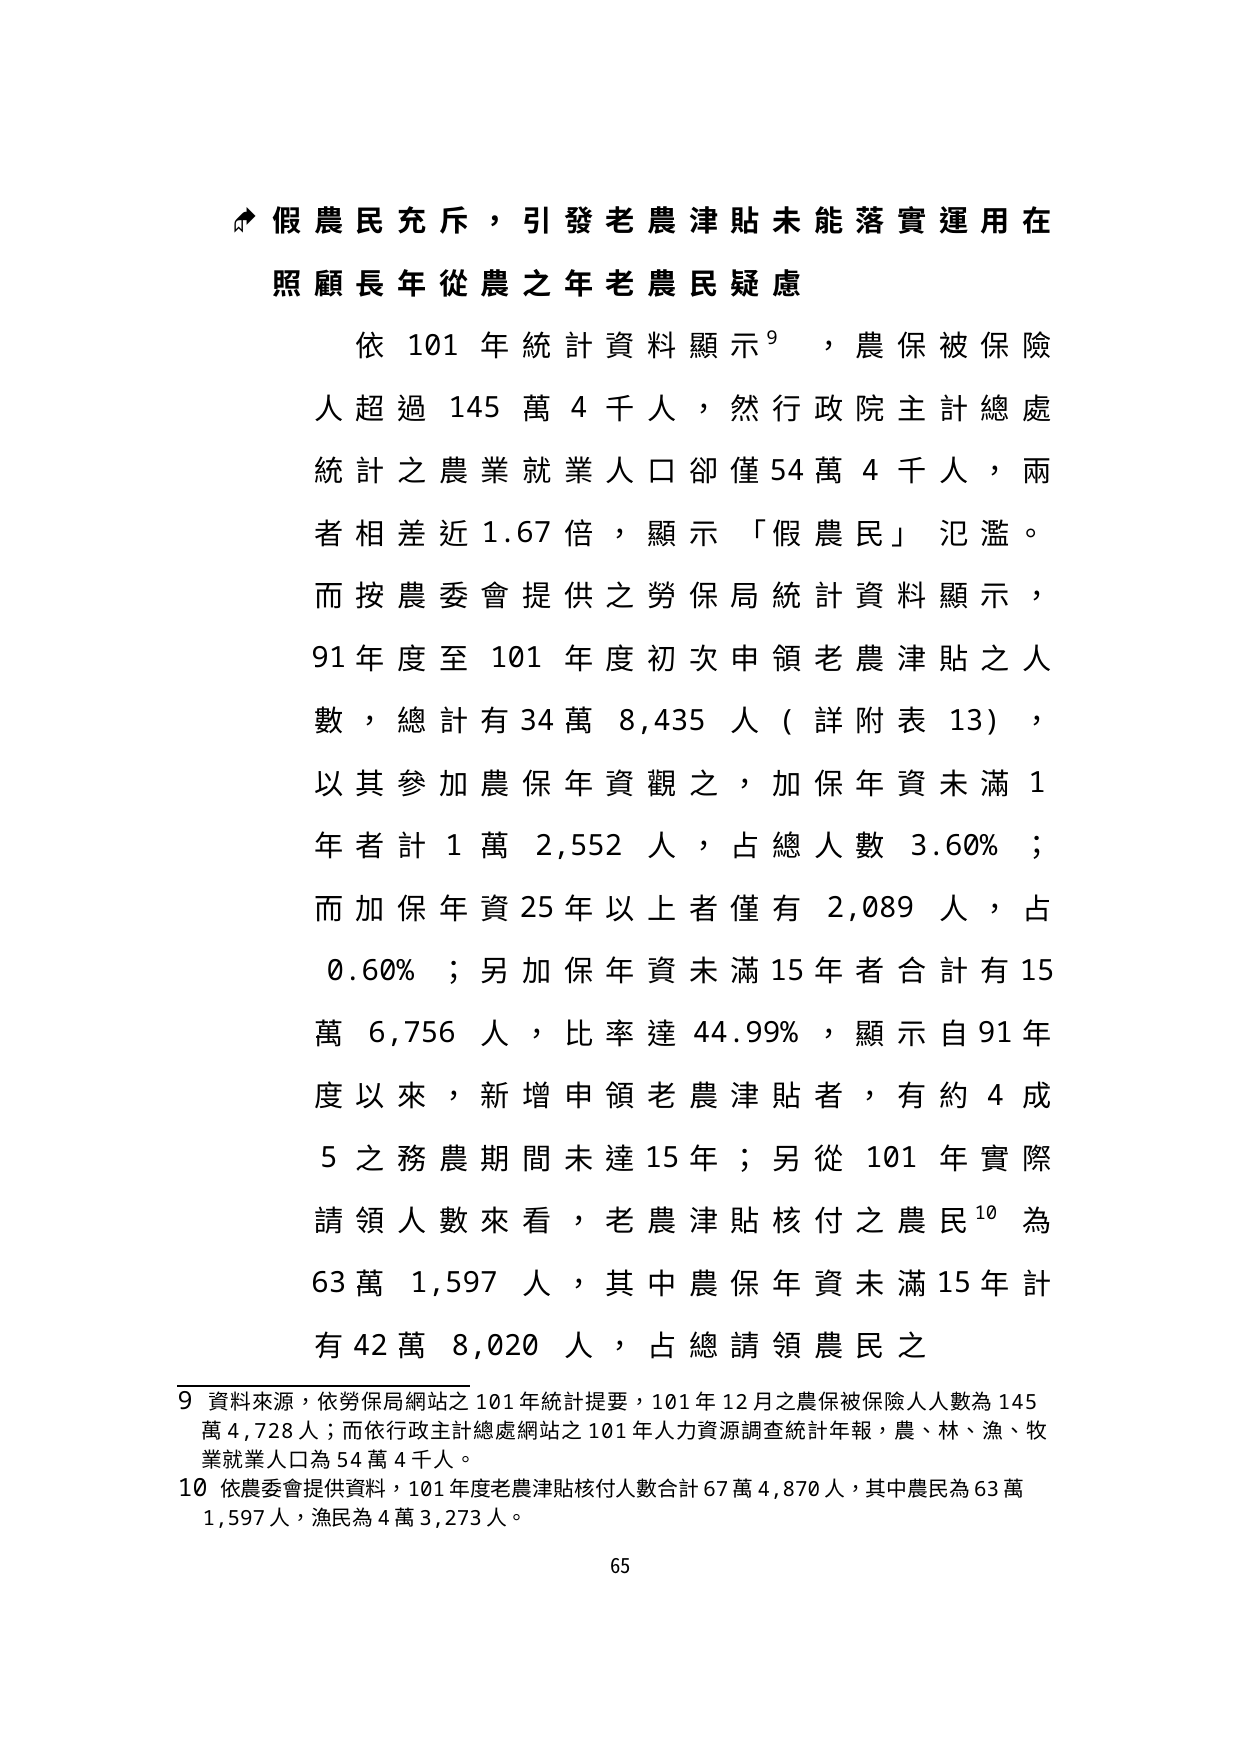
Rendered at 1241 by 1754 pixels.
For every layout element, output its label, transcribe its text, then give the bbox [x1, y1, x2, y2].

text 依101年統計資料顯示，農保被保險人超過145萬4千人，然行政院主計總處統計之農業就業人口卻僅54萬4千人，兩者相差近1.67倍，顯示「假農民」氾濫。而按農委會提供之勞保局統計資料顯示，91年度至101年度初次申領老農津貼之人數，總計有34萬8,435人(詳附表13)，以其參加農保年資觀之，加保年資未滿1年者計1萬2,552人，占總人數3.60%；而加保年資25年以上者僅有2,089人，占0.60%；另加保年資未滿15年者合計有15萬6,756人，比率達44.99%，顯示自91年度以來，新增申領老農津貼者，有約4成5之務農期間未達15年；另從101年實際請領人數來看，老農津貼核付之農民為63萬1,597人，其中農保年資未滿15年計有42萬8,020人，占總請領農民之 [271, 302, 1058, 1365]
text 依農委會提供資料，101年度老農津貼核付人數合計67萬4,870人，其中農民為63萬1,597人，漁民為4萬3,273人。 [177, 1473, 1063, 1532]
text 假農民充斥，引發老農津貼未能落實運用在照顧長年從農之年老農民疑慮 [198, 177, 1058, 302]
text 資料來源，依勞保局網站之101年統計提要，101年12月之農保被保險人人數為145萬4,728人；而依行政主計總處網站之101年人力資源調查統計年報，農、林、漁、牧業就業人口為54萬4千人。 [177, 1386, 1063, 1473]
